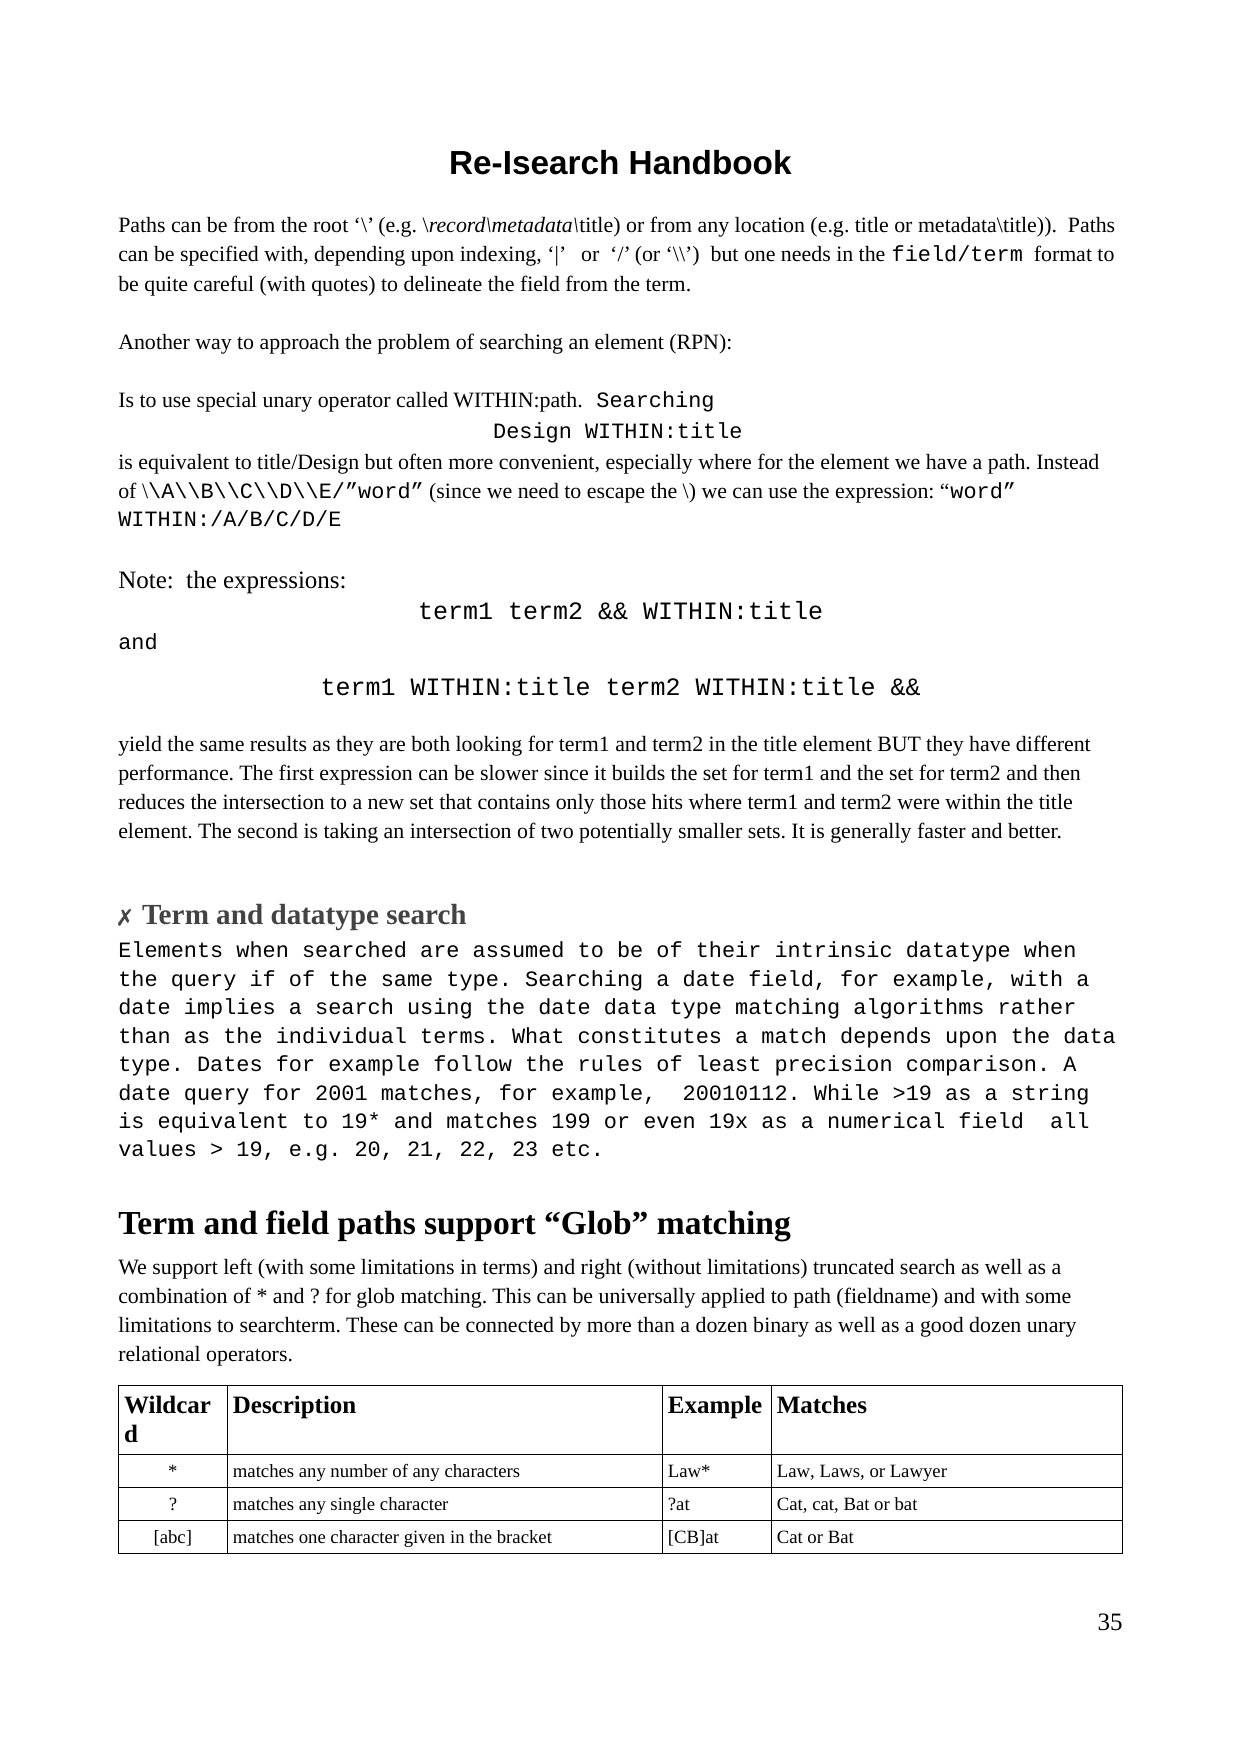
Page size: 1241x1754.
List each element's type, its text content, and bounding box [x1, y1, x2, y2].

table_cell matches any number of any characters [228, 1455, 662, 1487]
table_cell [CB]at [663, 1521, 771, 1553]
table_header Matches [772, 1386, 1122, 1454]
text Is to use special unary operator called WITHIN:path. Searching [118, 387, 1122, 414]
text is equivalent to title/Design but often more convenient, especially where for the element we have a path. Instead of \\A\\B\\C\\D\\E/”word” (since we need to escape the \) we can use the expression: “word” WITHIN:/A/B/C/D/E [118, 449, 1122, 533]
subtitle Term and field paths support “Glob” matching [118, 1203, 1122, 1241]
text term1 WITHIN:title term2 WITHIN:title && [118, 674, 1122, 703]
text and [118, 631, 1122, 656]
table_cell Law* [663, 1455, 771, 1487]
text yield the same results as they are both looking for term1 and term2 in the title element BUT they have different performance. The first expression can be slower since it builds the set for term1 and the set for term2 and then reduces the intersection to a new set that contains only those hits where term1 and term2 were within the title element. The second is taking an intersection of two potentially smaller sets. It is generally faster and better. [118, 731, 1122, 845]
subtitle Term and datatype search [118, 897, 1122, 931]
table_cell [abc] [119, 1521, 227, 1553]
table_header Example [663, 1386, 771, 1454]
table_cell * [119, 1455, 227, 1487]
table_cell matches one character given in the bracket [228, 1521, 662, 1553]
table_header Description [228, 1386, 662, 1454]
text Note: the expressions: [118, 566, 1122, 594]
text Paths can be from the root ‘\’ (e.g. \record\metadata\title) or from any location (e.g. title or metadata\title)). Paths can be specified with, depending upon indexing, ‘|’ or ‘/’ (or ‘\\’) but one needs in the field/term format to be quite careful (with quotes) to delineate the field from the term. [118, 212, 1122, 296]
table_cell ?at [663, 1488, 771, 1520]
table_cell Law, Laws, or Lawyer [772, 1455, 1122, 1487]
text We support left (with some limitations in terms) and right (without limitations) truncated search as well as a combination of * and ? for glob matching. This can be universally applied to path (fieldname) and with some limitations to searchterm. These can be connected by more than a dozen binary as well as a good dozen unary relational operators. [118, 1254, 1122, 1366]
table_cell Cat, cat, Bat or bat [772, 1488, 1122, 1520]
table_cell Cat or Bat [772, 1521, 1122, 1553]
table_cell matches any single character [228, 1488, 662, 1520]
text Another way to approach the problem of searching an element (RPN): [118, 329, 1122, 354]
text Elements when searched are assumed to be of their intrinsic datatype when the query if of the same type. Searching a date field, for example, with a date implies a search using the date data type matching algorithms rather than as the individual terms. What constitutes a match depends upon the data type. Dates for example follow the rules of least precision comparison. A date query for 2001 matches, for example, 20010112. While >19 as a string is equivalent to 19* and matches 199 or even 19x as a numerical field all values > 19, e.g. 20, 21, 22, 23 etc. [118, 939, 1122, 1163]
text Design WITHIN:title [118, 418, 1122, 445]
text term1 term2 && WITHIN:title [118, 598, 1122, 627]
table_cell ? [119, 1488, 227, 1520]
table_header Wildcard [119, 1386, 227, 1454]
